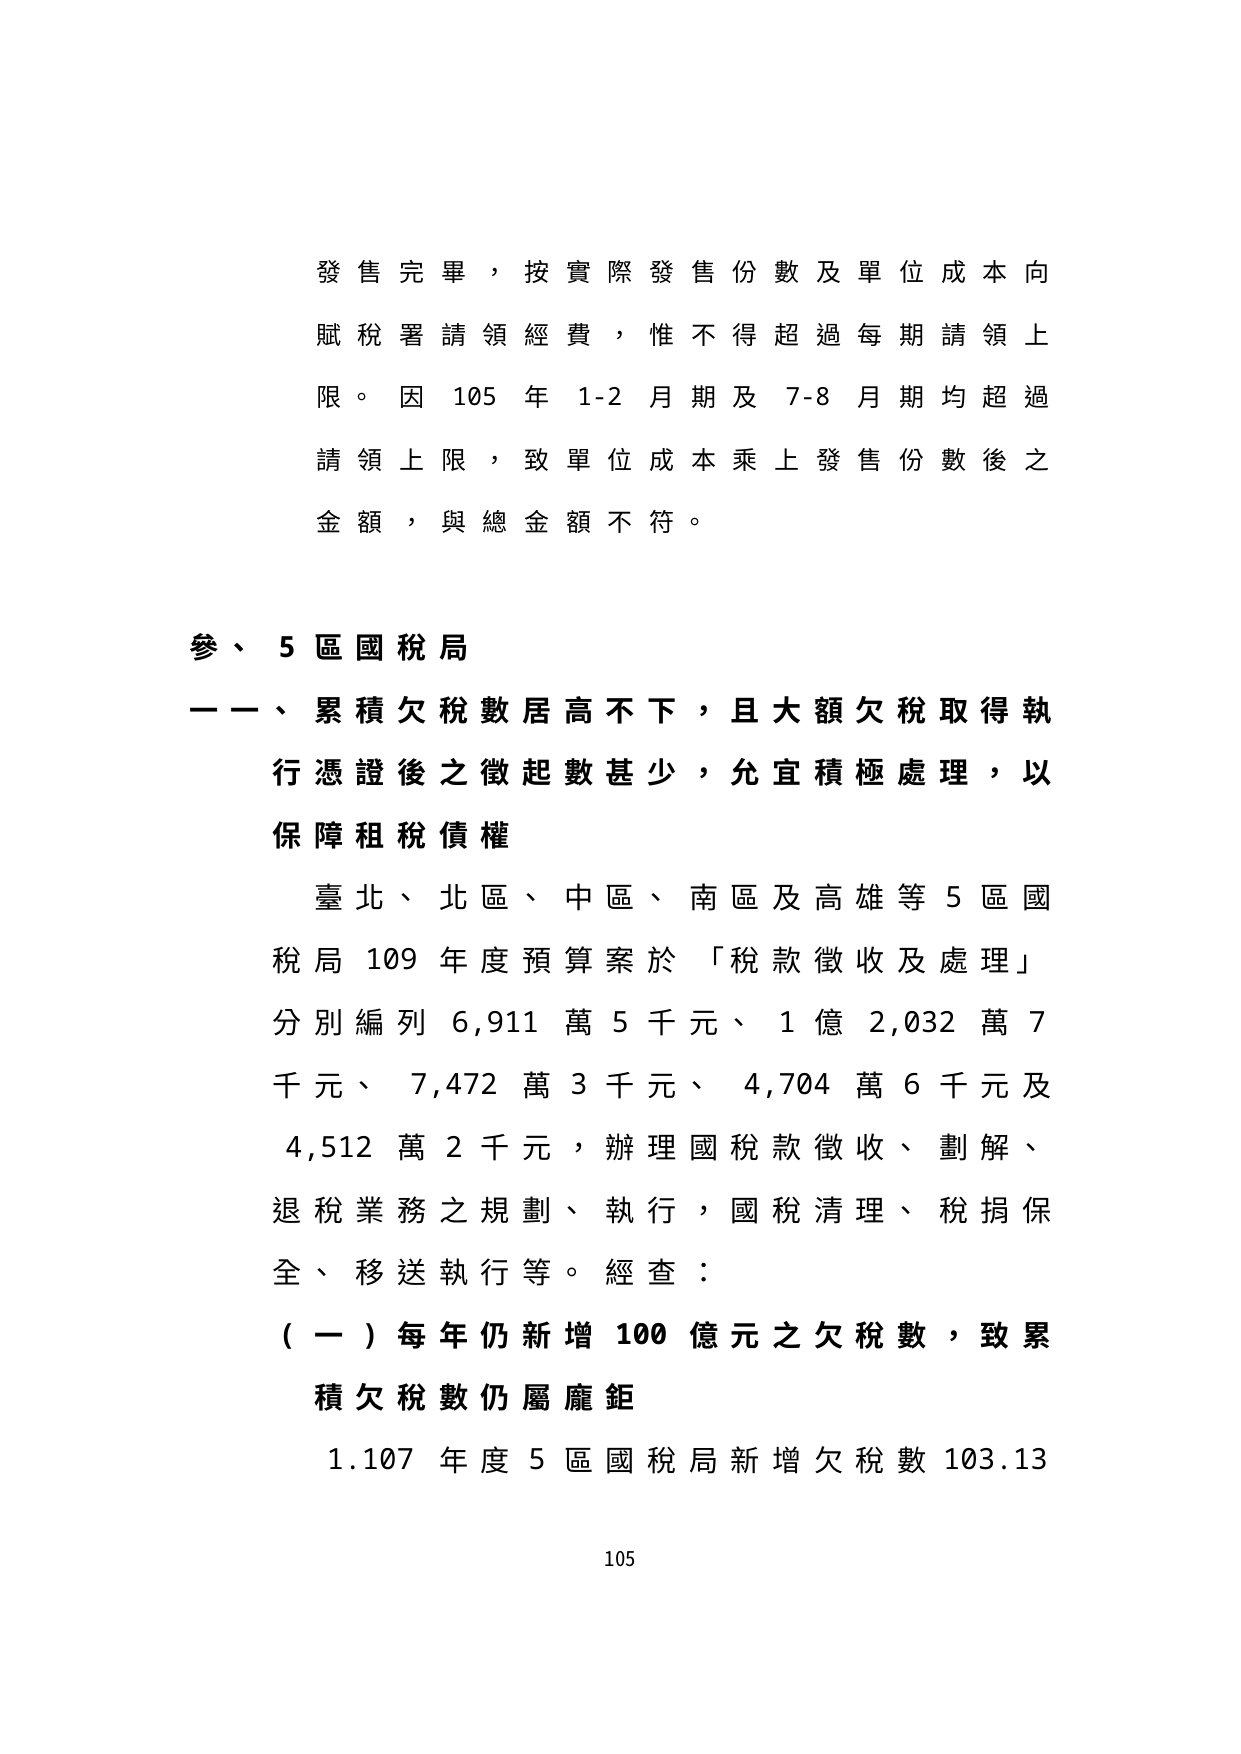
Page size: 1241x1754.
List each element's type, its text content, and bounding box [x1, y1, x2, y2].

text 參、5區國稅局 [183, 604, 1058, 667]
text (一)每年仍新增100億元之欠稅數，致累積欠稅數仍屬龐鉅 [242, 1292, 1058, 1417]
text 1.107年度5區國稅局新增欠稅數103.13 [271, 1417, 1058, 1479]
text 一一、累積欠稅數居高不下，且大額欠稅取得執行憑證後之徵起數甚少，允宜積極處理，以保障租稅債權 [183, 667, 1058, 854]
text 臺北、北區、中區、南區及高雄等5區國稅局109年度預算案於「稅款徵收及處理」分別編列6,911萬5千元、1億2,032萬7千元、7,472萬3千元、4,704萬6千元及4,512萬2千元，辦理國稅款徵收、劃解、退稅業務之規劃、執行，國稅清理、稅捐保全、移送執行等。經查： [242, 854, 1058, 1292]
text 發售完畢，按實際發售份數及單位成本向賦稅署請領經費，惟不得超過每期請領上限。因105年1-2月期及7-8月期均超過請領上限，致單位成本乘上發售份數後之金額，與總金額不符。 [183, 229, 1058, 542]
